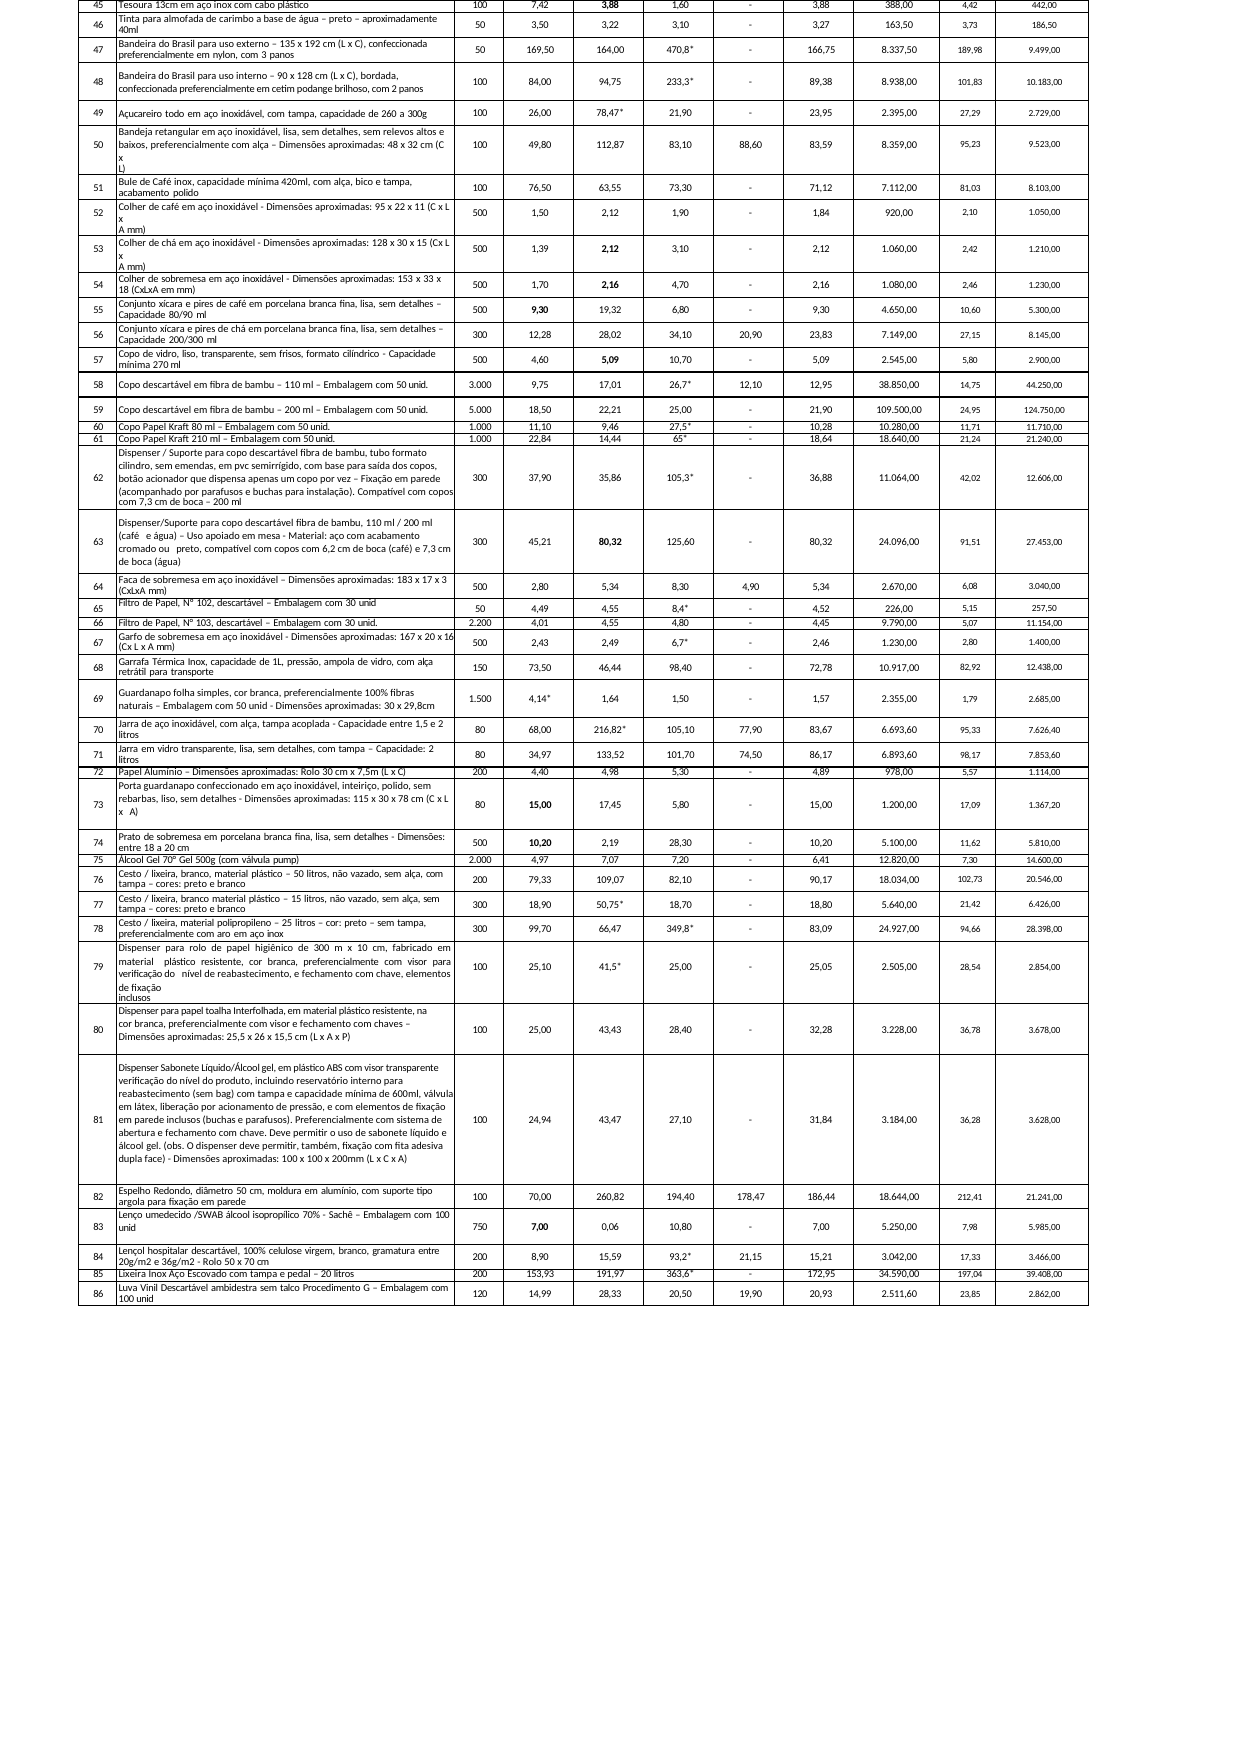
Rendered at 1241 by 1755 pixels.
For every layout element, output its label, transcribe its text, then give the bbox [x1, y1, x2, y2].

table_cell 4,70 [644, 273, 713, 297]
table_cell 20,93 [784, 1282, 853, 1305]
table_cell 6,7* [644, 630, 713, 654]
table_cell 18,50 [504, 398, 573, 421]
table_cell 1.367,20 [996, 779, 1088, 829]
table_cell 9,30 [784, 298, 853, 322]
table_cell 82,92 [940, 655, 995, 679]
table_cell 349,8* [644, 917, 713, 941]
table_cell 80,32 [574, 510, 643, 573]
table_cell 4,52 [784, 599, 853, 617]
table_cell 12.606,00 [996, 446, 1088, 509]
table_cell 73 [79, 779, 116, 829]
table_cell 17,09 [940, 779, 995, 829]
table_cell 2.854,00 [996, 942, 1088, 1003]
table_cell 7,20 [644, 855, 713, 866]
table_cell - [714, 655, 783, 679]
table_cell 7,00 [784, 1209, 853, 1244]
table_cell 23,95 [784, 101, 853, 124]
table_cell 2,12 [574, 236, 643, 272]
table_cell 12,95 [784, 373, 853, 396]
table_cell Lençol hospitalar descartável, 100% celulose virgem, branco, gramatura entre 20g/m2 e 36g/m2 - Rolo 50 x 70 cm [117, 1245, 454, 1269]
table_cell 9.523,00 [996, 126, 1088, 174]
table_header 3,88 [574, 1, 643, 12]
table_cell Filtro de Papel, Nº 102, descartável – Embalagem com 30 unid [117, 599, 454, 617]
table_cell 36,88 [784, 446, 853, 509]
table_cell 9.790,00 [854, 618, 939, 629]
table_cell Dispenser para rolo de papel higiênico de 300 m x 10 cm, fabricado em material plástico resistente, cor branca, preferencialmente com visor para verificação do nível de reabastecimento, e fechamento com chave, elementos de fixação inclusos [117, 942, 454, 1003]
table_cell 35,86 [574, 446, 643, 509]
table_cell 4,90 [714, 574, 783, 598]
table_cell Bandeja retangular em aço inoxidável, lisa, sem detalhes, sem relevos altos e baixos, preferencialmente com alça – Dimensões aproximadas: 48 x 32 cm (C x L) [117, 126, 454, 174]
table_cell 27.453,00 [996, 510, 1088, 573]
table_cell 100 [455, 1055, 503, 1183]
table_cell 80 [79, 1004, 116, 1054]
table_cell 28,54 [940, 942, 995, 1003]
table_cell 3.000 [455, 373, 503, 396]
table_cell 80 [455, 779, 503, 829]
table_cell 12.438,00 [996, 655, 1088, 679]
table_cell 44.250,00 [996, 373, 1088, 396]
table_cell 31,84 [784, 1055, 853, 1183]
table_cell 4,98 [574, 768, 643, 778]
table_cell 186,50 [996, 13, 1088, 37]
table_cell 15,00 [504, 779, 573, 829]
table_cell 27,29 [940, 101, 995, 124]
table_cell 73,30 [644, 175, 713, 199]
table_cell 71,12 [784, 175, 853, 199]
table_cell 50 [455, 13, 503, 37]
table_cell 363,6* [644, 1270, 713, 1281]
table_cell 18,70 [644, 892, 713, 916]
table_cell 212,41 [940, 1185, 995, 1208]
table_cell 3,73 [940, 13, 995, 37]
table_cell 4,14* [504, 680, 573, 717]
table_cell 2,46 [940, 273, 995, 297]
table_cell 100 [455, 1185, 503, 1208]
table_cell 28,40 [644, 1004, 713, 1054]
table_cell 6,41 [784, 855, 853, 866]
table_cell 9,46 [574, 422, 643, 433]
table_cell 21,24 [940, 434, 995, 445]
table_cell 36,28 [940, 1055, 995, 1183]
table_cell 5.000 [455, 398, 503, 421]
table_cell 78 [79, 917, 116, 941]
table_cell 18,90 [504, 892, 573, 916]
table_cell 77,90 [714, 718, 783, 742]
table_cell 15,21 [784, 1245, 853, 1269]
table_header 3,88 [784, 1, 853, 12]
table_cell 83 [79, 1209, 116, 1244]
table_cell 500 [455, 574, 503, 598]
table_cell 95,23 [940, 126, 995, 174]
table_cell 98,17 [940, 743, 995, 766]
table_cell 42,02 [940, 446, 995, 509]
table_cell Espelho Redondo, diâmetro 50 cm, moldura em alumínio, com suporte tipo argola para fixação em parede [117, 1185, 454, 1208]
table_cell 2.862,00 [996, 1282, 1088, 1305]
table_cell 7.112,00 [854, 175, 939, 199]
table_cell 84 [79, 1245, 116, 1269]
table_cell 4,97 [504, 855, 573, 866]
table_cell 4,55 [574, 618, 643, 629]
table_cell Conjunto xícara e pires de chá em porcelana branca fina, lisa, sem detalhes – Capacidade 200/300 ml [117, 323, 454, 347]
table_cell 34,97 [504, 743, 573, 766]
table_cell 1.080,00 [854, 273, 939, 297]
table_cell 3,50 [504, 13, 573, 37]
table_cell 47 [79, 38, 116, 62]
table_cell - [714, 298, 783, 322]
table_cell 4,89 [784, 768, 853, 778]
table_cell - [714, 434, 783, 445]
table_cell 9.499,00 [996, 38, 1088, 62]
table_cell 3.228,00 [854, 1004, 939, 1054]
table_cell 20.546,00 [996, 867, 1088, 891]
table_cell 8.359,00 [854, 126, 939, 174]
table_cell 2.000 [455, 855, 503, 866]
table_cell 94,75 [574, 63, 643, 99]
table_cell 76,50 [504, 175, 573, 199]
table_cell 300 [455, 892, 503, 916]
table_cell 2.200 [455, 618, 503, 629]
table_cell - [714, 680, 783, 717]
table_cell 166,75 [784, 38, 853, 62]
table_header Tesoura 13cm em aço inox com cabo plástico [117, 1, 454, 12]
table_cell Copo Papel Kraft 210 ml – Embalagem com 50 unid. [117, 434, 454, 445]
table_cell 8.938,00 [854, 63, 939, 99]
table_cell 85 [79, 1270, 116, 1281]
table_cell 7,07 [574, 855, 643, 866]
table_cell 5.810,00 [996, 830, 1088, 854]
table_cell 73,50 [504, 655, 573, 679]
table_cell 76 [79, 867, 116, 891]
table_cell 7,98 [940, 1209, 995, 1244]
table_cell 84,00 [504, 63, 573, 99]
table_cell 11,71 [940, 422, 995, 433]
table_cell 23,85 [940, 1282, 995, 1305]
table_cell Açucareiro todo em aço inoxidável, com tampa, capacidade de 260 a 300g [117, 101, 454, 124]
table_cell 7.626,40 [996, 718, 1088, 742]
table_cell 82 [79, 1185, 116, 1208]
table_cell 5,34 [784, 574, 853, 598]
table_cell 133,52 [574, 743, 643, 766]
table_cell 21.240,00 [996, 434, 1088, 445]
table_cell 10.917,00 [854, 655, 939, 679]
table_cell 50 [455, 38, 503, 62]
table_cell 53 [79, 236, 116, 272]
table_cell 26,00 [504, 101, 573, 124]
table_cell 46,44 [574, 655, 643, 679]
table_cell 21.241,00 [996, 1185, 1088, 1208]
table_cell 4,45 [784, 618, 853, 629]
table_cell 99,70 [504, 917, 573, 941]
table_cell Jarra de aço inoxidável, com alça, tampa acoplada - Capacidade entre 1,5 e 2 litros [117, 718, 454, 742]
table_cell 978,00 [854, 768, 939, 778]
table_cell 112,87 [574, 126, 643, 174]
table_cell 4,49 [504, 599, 573, 617]
table_cell - [714, 398, 783, 421]
table_cell 5,34 [574, 574, 643, 598]
table_cell 500 [455, 273, 503, 297]
table_cell Prato de sobremesa em porcelana branca fina, lisa, sem detalhes - Dimensões: entre 18 a 20 cm [117, 830, 454, 854]
table_cell 4,01 [504, 618, 573, 629]
table_cell Copo Papel Kraft 80 ml – Embalagem com 50 unid. [117, 422, 454, 433]
table_cell 26,7* [644, 373, 713, 396]
table_cell 172,95 [784, 1270, 853, 1281]
table_cell 68,00 [504, 718, 573, 742]
table_cell 191,97 [574, 1270, 643, 1281]
table_cell 2,80 [504, 574, 573, 598]
table_cell 120 [455, 1282, 503, 1305]
table_cell 86 [79, 1282, 116, 1305]
table_cell - [714, 892, 783, 916]
table_cell 83,10 [644, 126, 713, 174]
table_cell - [714, 630, 783, 654]
table_cell 94,66 [940, 917, 995, 941]
table_cell 4.650,00 [854, 298, 939, 322]
table_cell - [714, 38, 783, 62]
table_cell 164,00 [574, 38, 643, 62]
table_cell 27,5* [644, 422, 713, 433]
table_cell 3.678,00 [996, 1004, 1088, 1054]
table_cell 93,2* [644, 1245, 713, 1269]
table_cell 1.230,00 [996, 273, 1088, 297]
table_cell Copo de vidro, liso, transparente, sem frisos, formato cilíndrico - Capacidade mínima 270 ml [117, 348, 454, 371]
table_cell 100 [455, 1004, 503, 1054]
table_cell Porta guardanapo confeccionado em aço inoxidável, inteiriço, polido, sem rebarbas, liso, sem detalhes - Dimensões aproximadas: 115 x 30 x 78 cm (C x L x A) [117, 779, 454, 829]
table_cell - [714, 348, 783, 371]
table_cell 5.300,00 [996, 298, 1088, 322]
table_cell 28,02 [574, 323, 643, 347]
table_cell 7.853,60 [996, 743, 1088, 766]
table_cell 14,99 [504, 1282, 573, 1305]
table_cell 50 [79, 126, 116, 174]
table_cell Lixeira Inox Aço Escovado com tampa e pedal – 20 litros [117, 1270, 454, 1281]
table_cell 2.511,60 [854, 1282, 939, 1305]
table_cell 11.710,00 [996, 422, 1088, 433]
table_cell 28,30 [644, 830, 713, 854]
table_header - [714, 1, 783, 12]
table_cell 124.750,00 [996, 398, 1088, 421]
table_cell Álcool Gel 70° Gel 500g (com válvula pump) [117, 855, 454, 866]
table_cell 52 [79, 200, 116, 235]
table_cell 56 [79, 323, 116, 347]
table_cell Jarra em vidro transparente, lisa, sem detalhes, com tampa – Capacidade: 2 litros [117, 743, 454, 766]
table_cell 22,21 [574, 398, 643, 421]
table_cell Conjunto xícara e pires de café em porcelana branca fina, lisa, sem detalhes – Capacidade 80/90 ml [117, 298, 454, 322]
table_cell - [714, 236, 783, 272]
table_cell 17,45 [574, 779, 643, 829]
table_cell 17,01 [574, 373, 643, 396]
table_cell 3,10 [644, 13, 713, 37]
table_cell 11.154,00 [996, 618, 1088, 629]
table_cell 2.900,00 [996, 348, 1088, 371]
table_cell 8,4* [644, 599, 713, 617]
table_cell 80,32 [784, 510, 853, 573]
table_cell 178,47 [714, 1185, 783, 1208]
table_header 45 [79, 1, 116, 12]
table_cell 200 [455, 1270, 503, 1281]
table_cell 51 [79, 175, 116, 199]
table_cell - [714, 1270, 783, 1281]
table_cell 2,10 [940, 200, 995, 235]
table_cell Dispenser para papel toalha Interfolhada, em material plástico resistente, na cor branca, preferencialmente com visor e fechamento com chaves – Dimensões aproximadas: 25,5 x 26 x 15,5 cm (L x A x P) [117, 1004, 454, 1054]
table_header 100 [455, 1, 503, 12]
table_cell 1.114,00 [996, 768, 1088, 778]
table_cell - [714, 1055, 783, 1183]
table_cell 101,70 [644, 743, 713, 766]
table_cell 1,79 [940, 680, 995, 717]
table_cell - [714, 599, 783, 617]
table_cell 21,90 [644, 101, 713, 124]
table_cell 920,00 [854, 200, 939, 235]
table_cell 2.729,00 [996, 101, 1088, 124]
table_cell 10,20 [504, 830, 573, 854]
table_header 442,00 [996, 1, 1088, 12]
table_cell Cesto / lixeira, branco, material plástico – 50 litros, não vazado, sem alça, com tampa – cores: preto e branco [117, 867, 454, 891]
table_cell 70 [79, 718, 116, 742]
table_cell 3,27 [784, 13, 853, 37]
table_cell 20,90 [714, 323, 783, 347]
table_cell 80 [455, 718, 503, 742]
table_cell 12,10 [714, 373, 783, 396]
table_cell 14,44 [574, 434, 643, 445]
table_cell 11,62 [940, 830, 995, 854]
table_cell 1,90 [644, 200, 713, 235]
table_cell Faca de sobremesa em aço inoxidável – Dimensões aproximadas: 183 x 17 x 3 (CxLxA mm) [117, 574, 454, 598]
table_cell 18,64 [784, 434, 853, 445]
table_cell Luva Vinil Descartável ambidestra sem talco Procedimento G – Embalagem com 100 unid [117, 1282, 454, 1305]
table_cell - [714, 779, 783, 829]
table_cell - [714, 101, 783, 124]
table_cell 10,20 [784, 830, 853, 854]
table_cell 86,17 [784, 743, 853, 766]
table_cell 75 [79, 855, 116, 866]
table_cell 8.337,50 [854, 38, 939, 62]
table_cell 1.230,00 [854, 630, 939, 654]
table_cell 2.355,00 [854, 680, 939, 717]
table_cell 5,30 [644, 768, 713, 778]
table_cell 72,78 [784, 655, 853, 679]
table_cell 300 [455, 917, 503, 941]
table_cell 24.096,00 [854, 510, 939, 573]
table_cell 37,90 [504, 446, 573, 509]
table_cell 21,42 [940, 892, 995, 916]
table_cell 257,50 [996, 599, 1088, 617]
table_cell 11.064,00 [854, 446, 939, 509]
table_cell 90,17 [784, 867, 853, 891]
table_cell 0,06 [574, 1209, 643, 1244]
table_cell 25,00 [644, 942, 713, 1003]
table_cell 1.000 [455, 434, 503, 445]
table_cell 24,94 [504, 1055, 573, 1183]
table_cell Papel Alumínio – Dimensões aproximadas: Rolo 30 cm x 7,5m (L x C) [117, 768, 454, 778]
table_cell 24.927,00 [854, 917, 939, 941]
table_cell 83,09 [784, 917, 853, 941]
table_cell 19,90 [714, 1282, 783, 1305]
table_cell 2,42 [940, 236, 995, 272]
table_cell Cesto / lixeira, material polipropileno – 25 litros – cor: preto – sem tampa, preferencialmente com aro em aço inox [117, 917, 454, 941]
table_cell 66,47 [574, 917, 643, 941]
table_cell 5,09 [784, 348, 853, 371]
table_cell - [714, 63, 783, 99]
table_cell Lenço umedecido /SWAB álcool isopropílico 70% - Sachê – Embalagem com 100 unid [117, 1209, 454, 1244]
table_cell - [714, 855, 783, 866]
table_cell 3,22 [574, 13, 643, 37]
table_cell 79 [79, 942, 116, 1003]
table_cell 5,15 [940, 599, 995, 617]
table_cell 28,33 [574, 1282, 643, 1305]
table_cell 3.042,00 [854, 1245, 939, 1269]
table_cell 470,8* [644, 38, 713, 62]
table_cell 18.034,00 [854, 867, 939, 891]
table_cell 1.000 [455, 422, 503, 433]
table_cell 63,55 [574, 175, 643, 199]
table_cell 153,93 [504, 1270, 573, 1281]
table_cell - [714, 200, 783, 235]
table_cell 5.100,00 [854, 830, 939, 854]
table_cell 2.505,00 [854, 942, 939, 1003]
table_cell 101,83 [940, 63, 995, 99]
table_cell 74 [79, 830, 116, 854]
table_cell 4,55 [574, 599, 643, 617]
table_cell 43,43 [574, 1004, 643, 1054]
table_cell 100 [455, 126, 503, 174]
table_cell - [714, 422, 783, 433]
table_header 7,42 [504, 1, 573, 12]
table_cell 2,12 [784, 236, 853, 272]
table_cell 109,07 [574, 867, 643, 891]
table_cell 10,80 [644, 1209, 713, 1244]
table_cell 24,95 [940, 398, 995, 421]
table_cell 62 [79, 446, 116, 509]
table_cell 100 [455, 101, 503, 124]
table_cell 8,90 [504, 1245, 573, 1269]
table_cell 1,64 [574, 680, 643, 717]
table_cell 9,75 [504, 373, 573, 396]
table_cell 6.693,60 [854, 718, 939, 742]
table_cell 98,40 [644, 655, 713, 679]
table_cell 95,33 [940, 718, 995, 742]
table_cell 36,78 [940, 1004, 995, 1054]
table_cell 2,16 [784, 273, 853, 297]
table_cell 189,98 [940, 38, 995, 62]
table_cell 27,15 [940, 323, 995, 347]
table_cell 233,3* [644, 63, 713, 99]
table_cell 1.400,00 [996, 630, 1088, 654]
table_cell 5,57 [940, 768, 995, 778]
table_cell 21,90 [784, 398, 853, 421]
table_cell 3,10 [644, 236, 713, 272]
table_cell 3.184,00 [854, 1055, 939, 1183]
table_cell 194,40 [644, 1185, 713, 1208]
table_cell 11,10 [504, 422, 573, 433]
table_cell Colher de café em aço inoxidável - Dimensões aproximadas: 95 x 22 x 11 (C x L x A mm) [117, 200, 454, 235]
table_cell 58 [79, 373, 116, 396]
table_cell 18.640,00 [854, 434, 939, 445]
table_cell 25,00 [504, 1004, 573, 1054]
table_cell 5,07 [940, 618, 995, 629]
table_cell 2,16 [574, 273, 643, 297]
table_cell Bandeira do Brasil para uso interno – 90 x 128 cm (L x C), bordada, confeccionada preferencialmente em cetim podange brilhoso, com 2 panos [117, 63, 454, 99]
table_cell 18.644,00 [854, 1185, 939, 1208]
table_cell 27,10 [644, 1055, 713, 1183]
table_cell 80 [455, 743, 503, 766]
table_header 1,60 [644, 1, 713, 12]
table_cell 83,67 [784, 718, 853, 742]
table_cell 10,70 [644, 348, 713, 371]
table_cell Copo descartável em fibra de bambu – 200 ml – Embalagem com 50 unid. [117, 398, 454, 421]
table_cell 71 [79, 743, 116, 766]
table_cell 150 [455, 655, 503, 679]
table_cell 14.600,00 [996, 855, 1088, 866]
table_cell 81 [79, 1055, 116, 1183]
table_cell Garfo de sobremesa em aço inoxidável - Dimensões aproximadas: 167 x 20 x 16 (Cx L x A mm) [117, 630, 454, 654]
table_cell 1.060,00 [854, 236, 939, 272]
table_cell 200 [455, 1245, 503, 1269]
table_cell 45,21 [504, 510, 573, 573]
table_cell 200 [455, 768, 503, 778]
table_cell 88,60 [714, 126, 783, 174]
table_cell 10,60 [940, 298, 995, 322]
table_cell 2,12 [574, 200, 643, 235]
table_cell 7,30 [940, 855, 995, 866]
table_cell 79,33 [504, 867, 573, 891]
table_cell 3.628,00 [996, 1055, 1088, 1183]
table_cell 4,80 [644, 618, 713, 629]
table_cell 5.640,00 [854, 892, 939, 916]
table_cell 125,60 [644, 510, 713, 573]
table_cell 5,09 [574, 348, 643, 371]
table_cell 74,50 [714, 743, 783, 766]
table_cell 500 [455, 348, 503, 371]
table_cell - [714, 1004, 783, 1054]
table_cell 8.145,00 [996, 323, 1088, 347]
table_cell 34.590,00 [854, 1270, 939, 1281]
table_cell Bandeira do Brasil para uso externo – 135 x 192 cm (L x C), confeccionada preferencialmente em nylon, com 3 panos [117, 38, 454, 62]
table_header 4,42 [940, 1, 995, 12]
table_cell 43,47 [574, 1055, 643, 1183]
table_cell 169,50 [504, 38, 573, 62]
table_cell Colher de sobremesa em aço inoxidável - Dimensões aproximadas: 153 x 33 x 18 (CxLxA em mm) [117, 273, 454, 297]
table_cell - [714, 1209, 783, 1244]
table_cell 105,3* [644, 446, 713, 509]
table_cell 1,57 [784, 680, 853, 717]
table_cell 6,80 [644, 298, 713, 322]
table_cell 41,5* [574, 942, 643, 1003]
table_cell 2,43 [504, 630, 573, 654]
table_cell 226,00 [854, 599, 939, 617]
table_cell Bule de Café inox, capacidade mínima 420ml, com alça, bico e tampa, acabamento polido [117, 175, 454, 199]
table_cell 109.500,00 [854, 398, 939, 421]
table_cell 100 [455, 175, 503, 199]
table_cell 12,28 [504, 323, 573, 347]
table_cell Cesto / lixeira, branco material plástico – 15 litros, não vazado, sem alça, sem tampa – cores: preto e branco [117, 892, 454, 916]
table_cell 2,80 [940, 630, 995, 654]
table_cell 10.183,00 [996, 63, 1088, 99]
table_cell Colher de chá em aço inoxidável - Dimensões aproximadas: 128 x 30 x 15 (Cx L x A mm) [117, 236, 454, 272]
table_cell 6,08 [940, 574, 995, 598]
table_cell 17,33 [940, 1245, 995, 1269]
table_cell 10,28 [784, 422, 853, 433]
table_cell 83,59 [784, 126, 853, 174]
table_cell 38.850,00 [854, 373, 939, 396]
table_cell 14,75 [940, 373, 995, 396]
table_cell 65* [644, 434, 713, 445]
table_cell 7.149,00 [854, 323, 939, 347]
table_cell 186,44 [784, 1185, 853, 1208]
table_header 388,00 [854, 1, 939, 12]
table_cell 7,00 [504, 1209, 573, 1244]
table_cell 2.545,00 [854, 348, 939, 371]
table_cell 102,73 [940, 867, 995, 891]
table_cell 1.210,00 [996, 236, 1088, 272]
table_cell - [714, 273, 783, 297]
table_cell 49 [79, 101, 116, 124]
table_cell - [714, 867, 783, 891]
table_cell 2.395,00 [854, 101, 939, 124]
table_cell - [714, 618, 783, 629]
table_cell 91,51 [940, 510, 995, 573]
table_cell Tinta para almofada de carimbo a base de água – preto – aproximadamente 40ml [117, 13, 454, 37]
table_cell 49,80 [504, 126, 573, 174]
table_cell 4,60 [504, 348, 573, 371]
table_cell 23,83 [784, 323, 853, 347]
table_cell 4,40 [504, 768, 573, 778]
table_cell 1,39 [504, 236, 573, 272]
table_cell 39.408,00 [996, 1270, 1088, 1281]
table_cell Guardanapo folha simples, cor branca, preferencialmente 100% fibras naturais – Embalagem com 50 unid - Dimensões aproximadas: 30 x 29,8cm [117, 680, 454, 717]
table_cell 66 [79, 618, 116, 629]
table_cell 1,50 [504, 200, 573, 235]
table_cell 197,04 [940, 1270, 995, 1281]
table_cell 46 [79, 13, 116, 37]
table_cell 1.200,00 [854, 779, 939, 829]
table_cell - [714, 917, 783, 941]
table_cell 100 [455, 63, 503, 99]
table_cell Dispenser/Suporte para copo descartável fibra de bambu, 110 ml / 200 ml (café e água) – Uso apoiado em mesa - Material: aço com acabamento cromado ou preto, compatível com copos com 6,2 cm de boca (café) e 7,3 cm de boca (água) [117, 510, 454, 573]
table_cell - [714, 446, 783, 509]
table_cell 18,80 [784, 892, 853, 916]
table_cell - [714, 830, 783, 854]
table_cell - [714, 175, 783, 199]
table_cell 6.426,00 [996, 892, 1088, 916]
table_cell 300 [455, 323, 503, 347]
table_cell 61 [79, 434, 116, 445]
table_cell 48 [79, 63, 116, 99]
table_cell 54 [79, 273, 116, 297]
table_cell 2,19 [574, 830, 643, 854]
table_cell 500 [455, 236, 503, 272]
table_cell 5.250,00 [854, 1209, 939, 1244]
table_cell 25,05 [784, 942, 853, 1003]
table_cell 19,32 [574, 298, 643, 322]
table_cell 2.685,00 [996, 680, 1088, 717]
table_cell - [714, 510, 783, 573]
table_cell 2.670,00 [854, 574, 939, 598]
table_cell 163,50 [854, 13, 939, 37]
table_cell 67 [79, 630, 116, 654]
table_cell 1,84 [784, 200, 853, 235]
table_cell - [714, 13, 783, 37]
table_cell 500 [455, 630, 503, 654]
table_cell 63 [79, 510, 116, 573]
table_cell 78,47* [574, 101, 643, 124]
table_cell 1.500 [455, 680, 503, 717]
table_cell 1,50 [644, 680, 713, 717]
table_cell - [714, 942, 783, 1003]
table_cell Copo descartável em fibra de bambu – 110 ml – Embalagem com 50 unid. [117, 373, 454, 396]
table_cell 89,38 [784, 63, 853, 99]
table_cell 25,10 [504, 942, 573, 1003]
table_cell 55 [79, 298, 116, 322]
table_cell 81,03 [940, 175, 995, 199]
table_cell 100 [455, 942, 503, 1003]
table_cell 12.820,00 [854, 855, 939, 866]
table_cell 69 [79, 680, 116, 717]
table_cell 2,46 [784, 630, 853, 654]
table_cell 21,15 [714, 1245, 783, 1269]
table_cell 65 [79, 599, 116, 617]
table_cell 57 [79, 348, 116, 371]
table_cell Dispenser Sabonete Líquido/Álcool gel, em plástico ABS com visor transparente verificação do nível do produto, incluindo reservatório interno para reabastecimento (sem bag) com tampa e capacidade mínima de 600ml, válvula em látex, liberação por acionamento de pressão, e com elementos de fixação em parede inclusos (buchas e parafusos). Preferencialmente com sistema de abertura e fechamento com chave. Deve permitir o uso de sabonete líquido e álcool gel. (obs. O dispenser deve permitir, também, fixação com fita adesiva dupla face) - Dimensões aproximadas: 100 x 100 x 200mm (L x C x A) [117, 1055, 454, 1183]
table_cell 3.040,00 [996, 574, 1088, 598]
table_cell 10.280,00 [854, 422, 939, 433]
table_cell 300 [455, 446, 503, 509]
table_cell 20,50 [644, 1282, 713, 1305]
table_cell 82,10 [644, 867, 713, 891]
table_cell - [714, 768, 783, 778]
table_cell 64 [79, 574, 116, 598]
table_cell 50,75* [574, 892, 643, 916]
table_cell 32,28 [784, 1004, 853, 1054]
table_cell 28.398,00 [996, 917, 1088, 941]
table_cell 50 [455, 599, 503, 617]
table_cell 105,10 [644, 718, 713, 742]
table_cell 8.103,00 [996, 175, 1088, 199]
table_cell 1.050,00 [996, 200, 1088, 235]
table_cell 15,00 [784, 779, 853, 829]
table_cell 72 [79, 768, 116, 778]
table_cell 6.893,60 [854, 743, 939, 766]
table_cell 500 [455, 830, 503, 854]
table_cell 5,80 [940, 348, 995, 371]
table_cell 2,49 [574, 630, 643, 654]
table_cell 68 [79, 655, 116, 679]
table_cell 500 [455, 200, 503, 235]
table_cell 25,00 [644, 398, 713, 421]
table_cell Filtro de Papel, N° 103, descartável – Embalagem com 30 unid. [117, 618, 454, 629]
table_cell 15,59 [574, 1245, 643, 1269]
table_cell 22,84 [504, 434, 573, 445]
table_cell 8,30 [644, 574, 713, 598]
table_cell 260,82 [574, 1185, 643, 1208]
table_cell 5.985,00 [996, 1209, 1088, 1244]
table_cell 9,30 [504, 298, 573, 322]
table_cell Garrafa Térmica Inox, capacidade de 1L, pressão, ampola de vidro, com alça retrátil para transporte [117, 655, 454, 679]
table_cell 70,00 [504, 1185, 573, 1208]
table_cell Dispenser / Suporte para copo descartável fibra de bambu, tubo formato cilindro, sem emendas, em pvc semirrígido, com base para saída dos copos, botão acionador que dispensa apenas um copo por vez – Fixação em parede (acompanhado por parafusos e buchas para instalação). Compatível com copos com 7,3 cm de boca – 200 ml [117, 446, 454, 509]
table_cell 1,70 [504, 273, 573, 297]
table_cell 5,80 [644, 779, 713, 829]
table_cell 3.466,00 [996, 1245, 1088, 1269]
table_cell 34,10 [644, 323, 713, 347]
table_cell 77 [79, 892, 116, 916]
table_cell 300 [455, 510, 503, 573]
table_cell 60 [79, 422, 116, 433]
table_cell 59 [79, 398, 116, 421]
table_cell 200 [455, 867, 503, 891]
table_cell 500 [455, 298, 503, 322]
table_cell 216,82* [574, 718, 643, 742]
table_cell 750 [455, 1209, 503, 1244]
